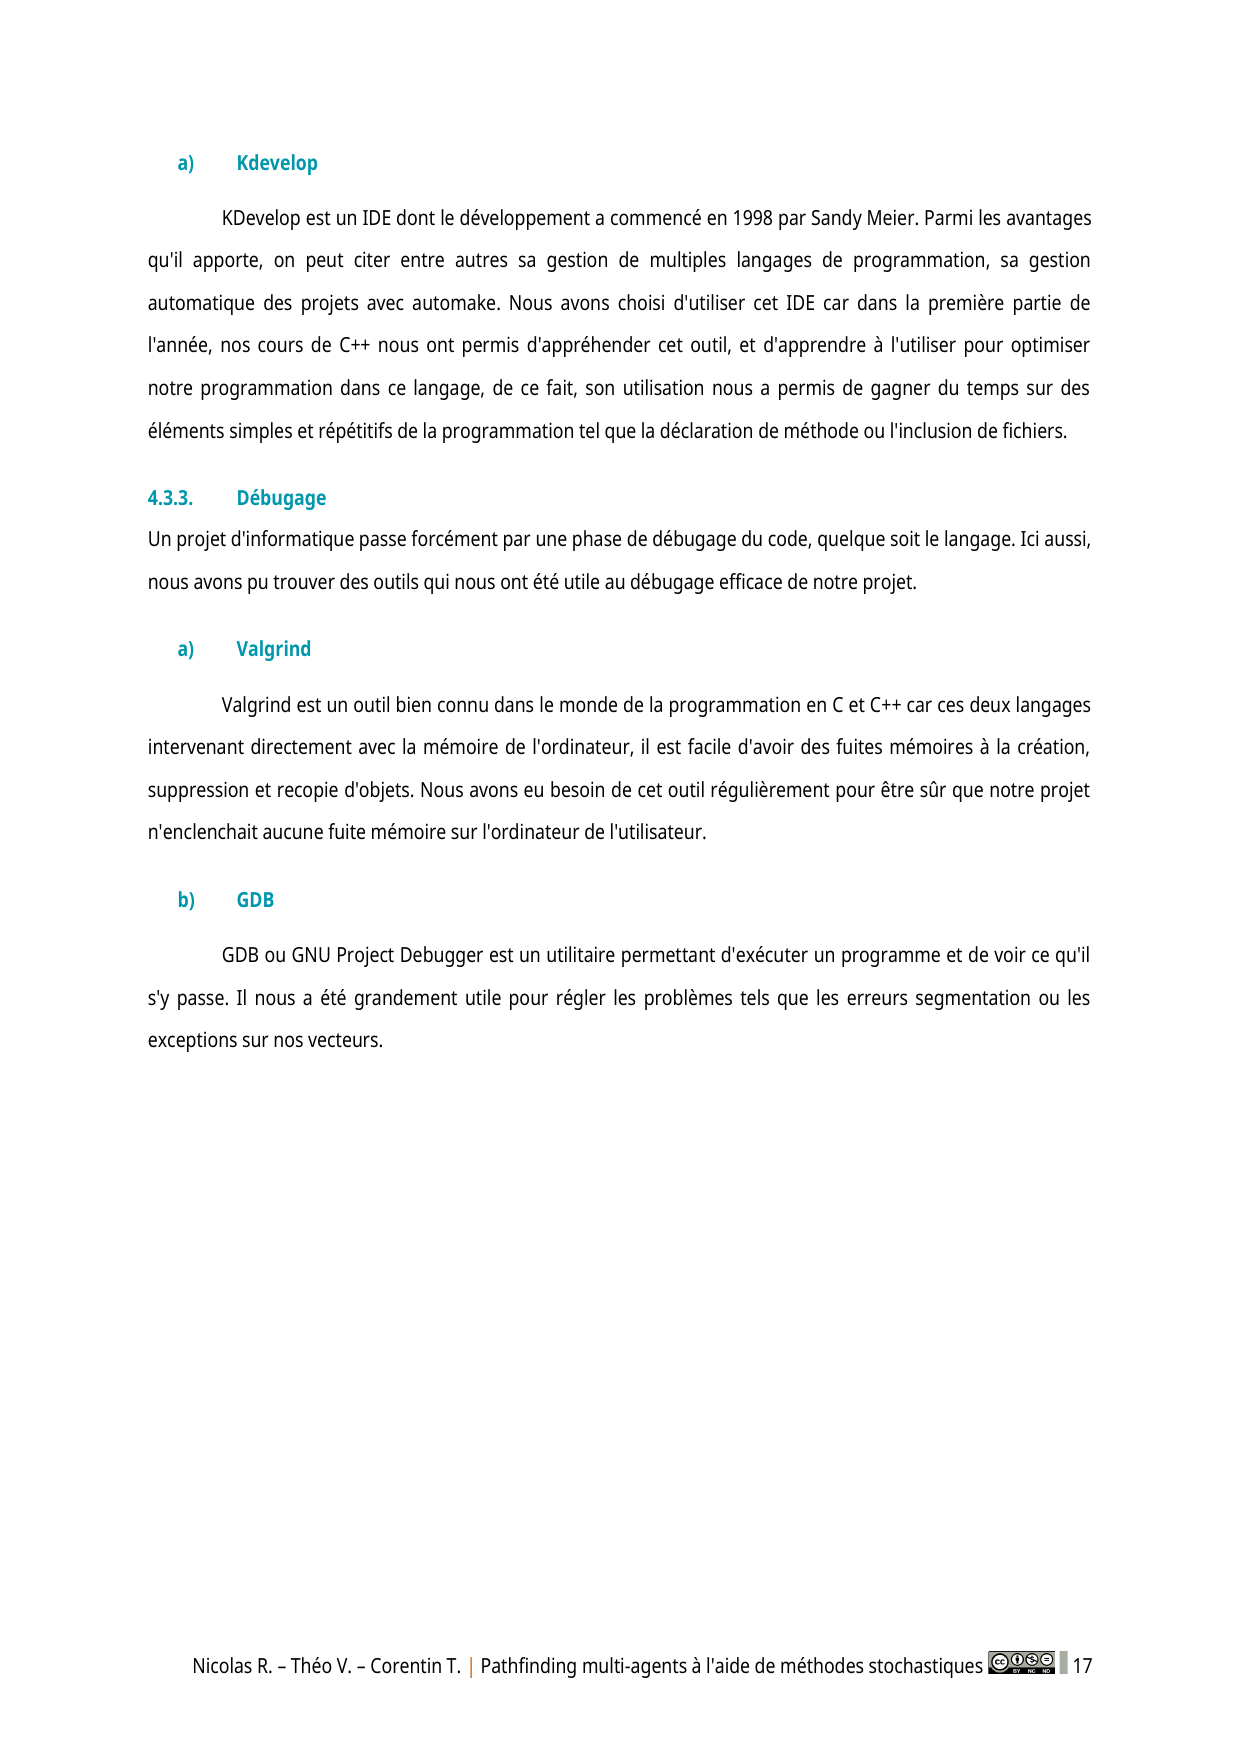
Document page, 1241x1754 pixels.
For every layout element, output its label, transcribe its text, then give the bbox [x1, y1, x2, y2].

text Valgrind est un outil bien connu dans le monde de la programmation en C et C++ car ces deux langages intervenant directement avec la mémoire de l'ordinateur, il est facile d'avoir des fuites mémoires à la création, suppression et recopie d'objets. Nous avons eu besoin de cet outil régulièrement pour être sûr que notre projet n'enclenchait aucune fuite mémoire sur l'ordinateur de l'utilisateur. [148, 690, 1092, 846]
text KDevelop est un IDE dont le développement a commencé en 1998 par Sandy Meier. Parmi les avantages qu'il apporte, on peut citer entre autres sa gestion de multiples langages de programmation, sa gestion automatique des projets avec automake. Nous avons choisi d'utiliser cet IDE car dans la première partie de l'année, nos cours de C++ nous ont permis d'appréhender cet outil, et d'apprendre à l'utiliser pour optimiser notre programmation dans ce langage, de ce fait, son utilisation nous a permis de gagner du temps sur des éléments simples et répétitifs de la programmation tel que la déclaration de méthode ou l'inclusion de fichiers. [148, 203, 1092, 444]
picture [1059, 1651, 1068, 1674]
text GDB ou GNU Project Debugger est un utilitaire permettant d'exécuter un programme et de voir ce qu'il s'y passe. Il nous a été grandement utile pour régler les problèmes tels que les erreurs segmentation ou les exceptions sur nos vecteurs. [148, 940, 1092, 1054]
picture [988, 1651, 1055, 1674]
subtitle Kdevelop [177, 148, 1092, 176]
text Un projet d'informatique passe forcément par une phase de débugage du code, quelque soit le langage. Ici aussi, nous avons pu trouver des outils qui nous ont été utile au débugage efficace de notre projet. [148, 524, 1092, 595]
subtitle Débugage [148, 483, 1092, 512]
subtitle Valgrind [177, 634, 1092, 663]
subtitle GDB [177, 885, 1092, 913]
